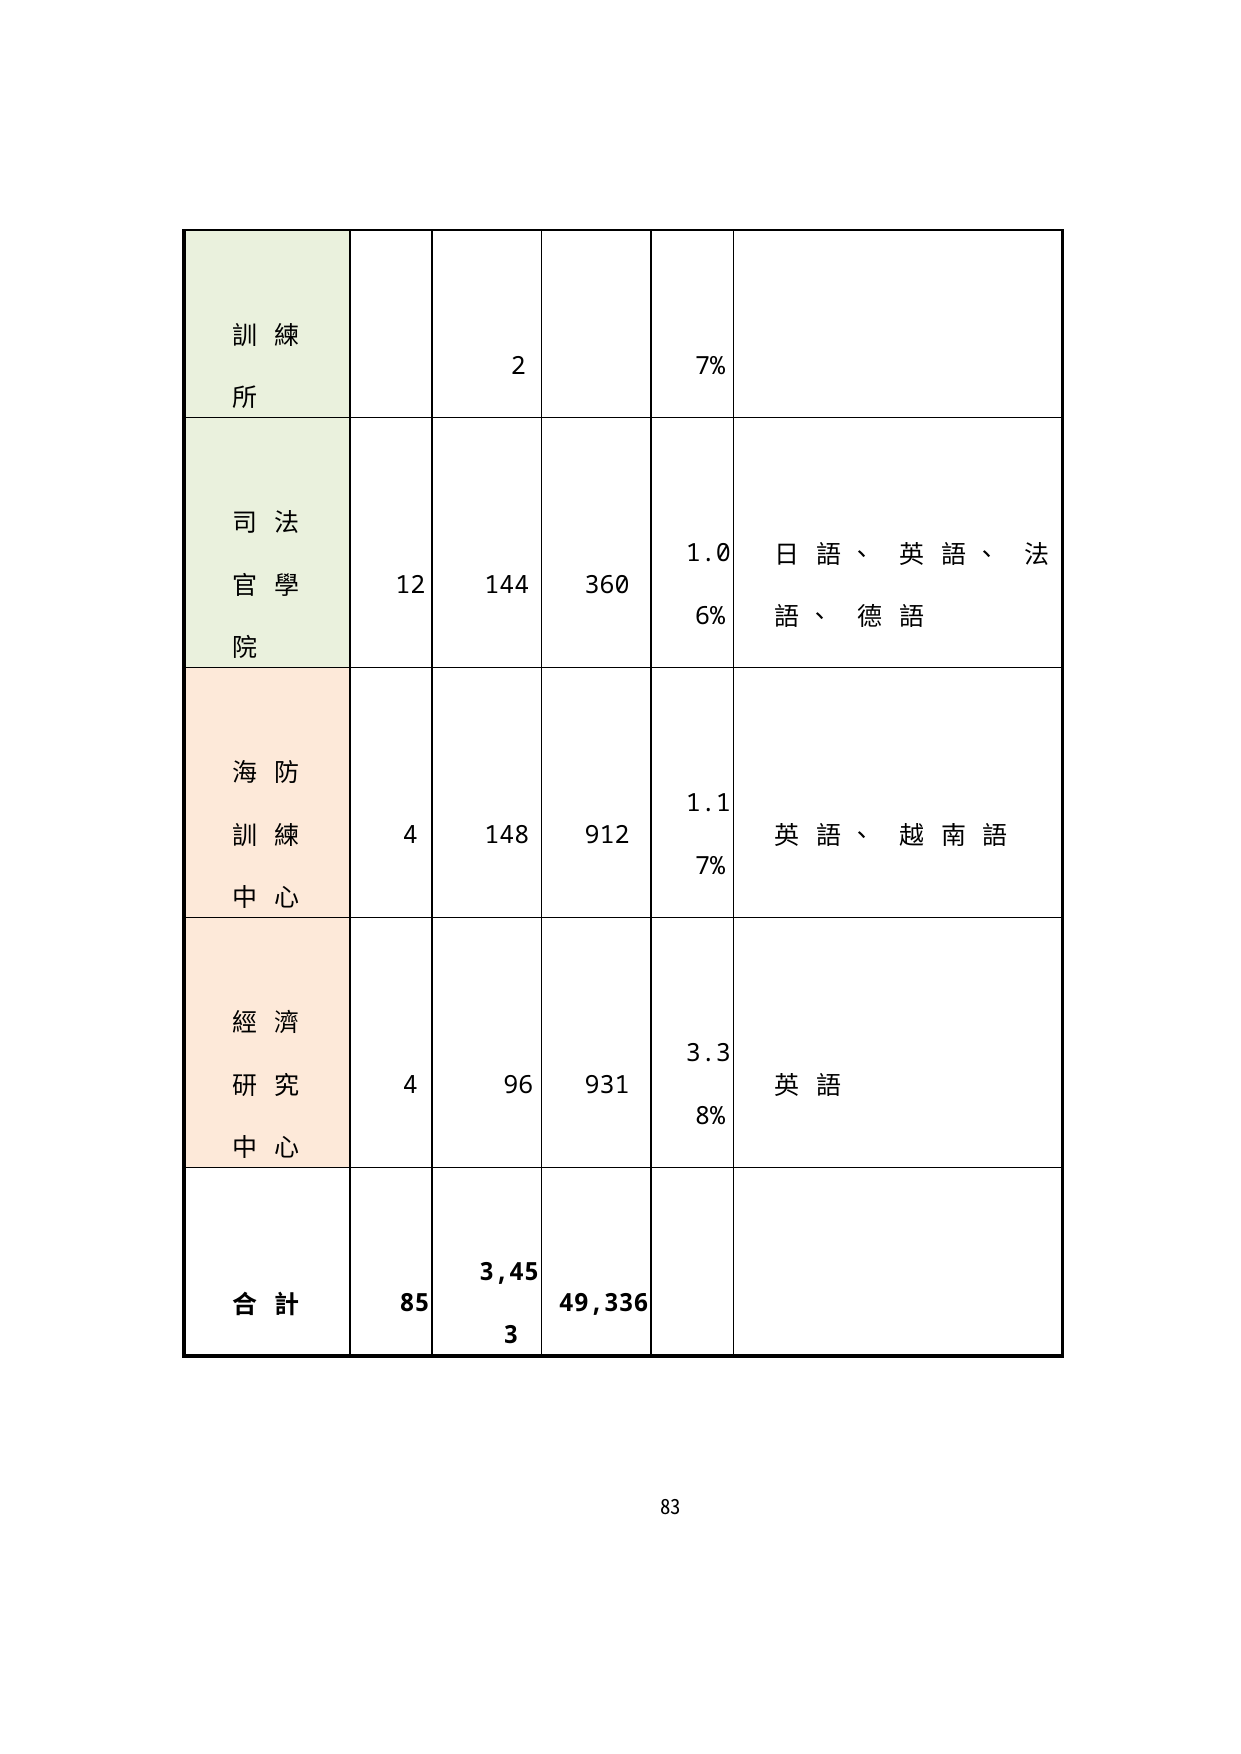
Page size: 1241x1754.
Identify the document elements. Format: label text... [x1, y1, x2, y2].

table_cell 12 [351, 418, 431, 667]
table_cell 1.06% [652, 418, 733, 667]
table_cell 日語、英語、法語、德語 [734, 418, 1061, 667]
table_cell 360 [542, 418, 650, 667]
table_cell 2 [433, 231, 541, 417]
table_cell 85 [351, 1168, 431, 1354]
table_cell [734, 231, 1061, 417]
table_cell [351, 231, 431, 417]
table_cell 合計 [186, 1168, 349, 1354]
table_cell 經濟研究中心 [186, 918, 349, 1167]
table_cell 144 [433, 418, 541, 667]
table_cell 英語、越南語 [734, 668, 1061, 917]
table_cell [542, 231, 650, 417]
table_cell 96 [433, 918, 541, 1167]
table_cell 931 [542, 918, 650, 1167]
table_cell 49,336 [542, 1168, 650, 1354]
table_cell 訓練所 [186, 231, 349, 417]
table_cell 4 [351, 918, 431, 1167]
table_cell 1.17% [652, 668, 733, 917]
table_cell 148 [433, 668, 541, 917]
table_cell 海防訓練中心 [186, 668, 349, 917]
table_cell 英語 [734, 918, 1061, 1167]
table_cell 司法官學院 [186, 418, 349, 667]
table_cell 4 [351, 668, 431, 917]
table_cell [652, 1168, 733, 1354]
table_cell 7% [652, 231, 733, 417]
table_cell 3.38% [652, 918, 733, 1167]
table_cell [734, 1168, 1061, 1354]
table_cell 912 [542, 668, 650, 917]
table_cell 3,453 [433, 1168, 541, 1354]
